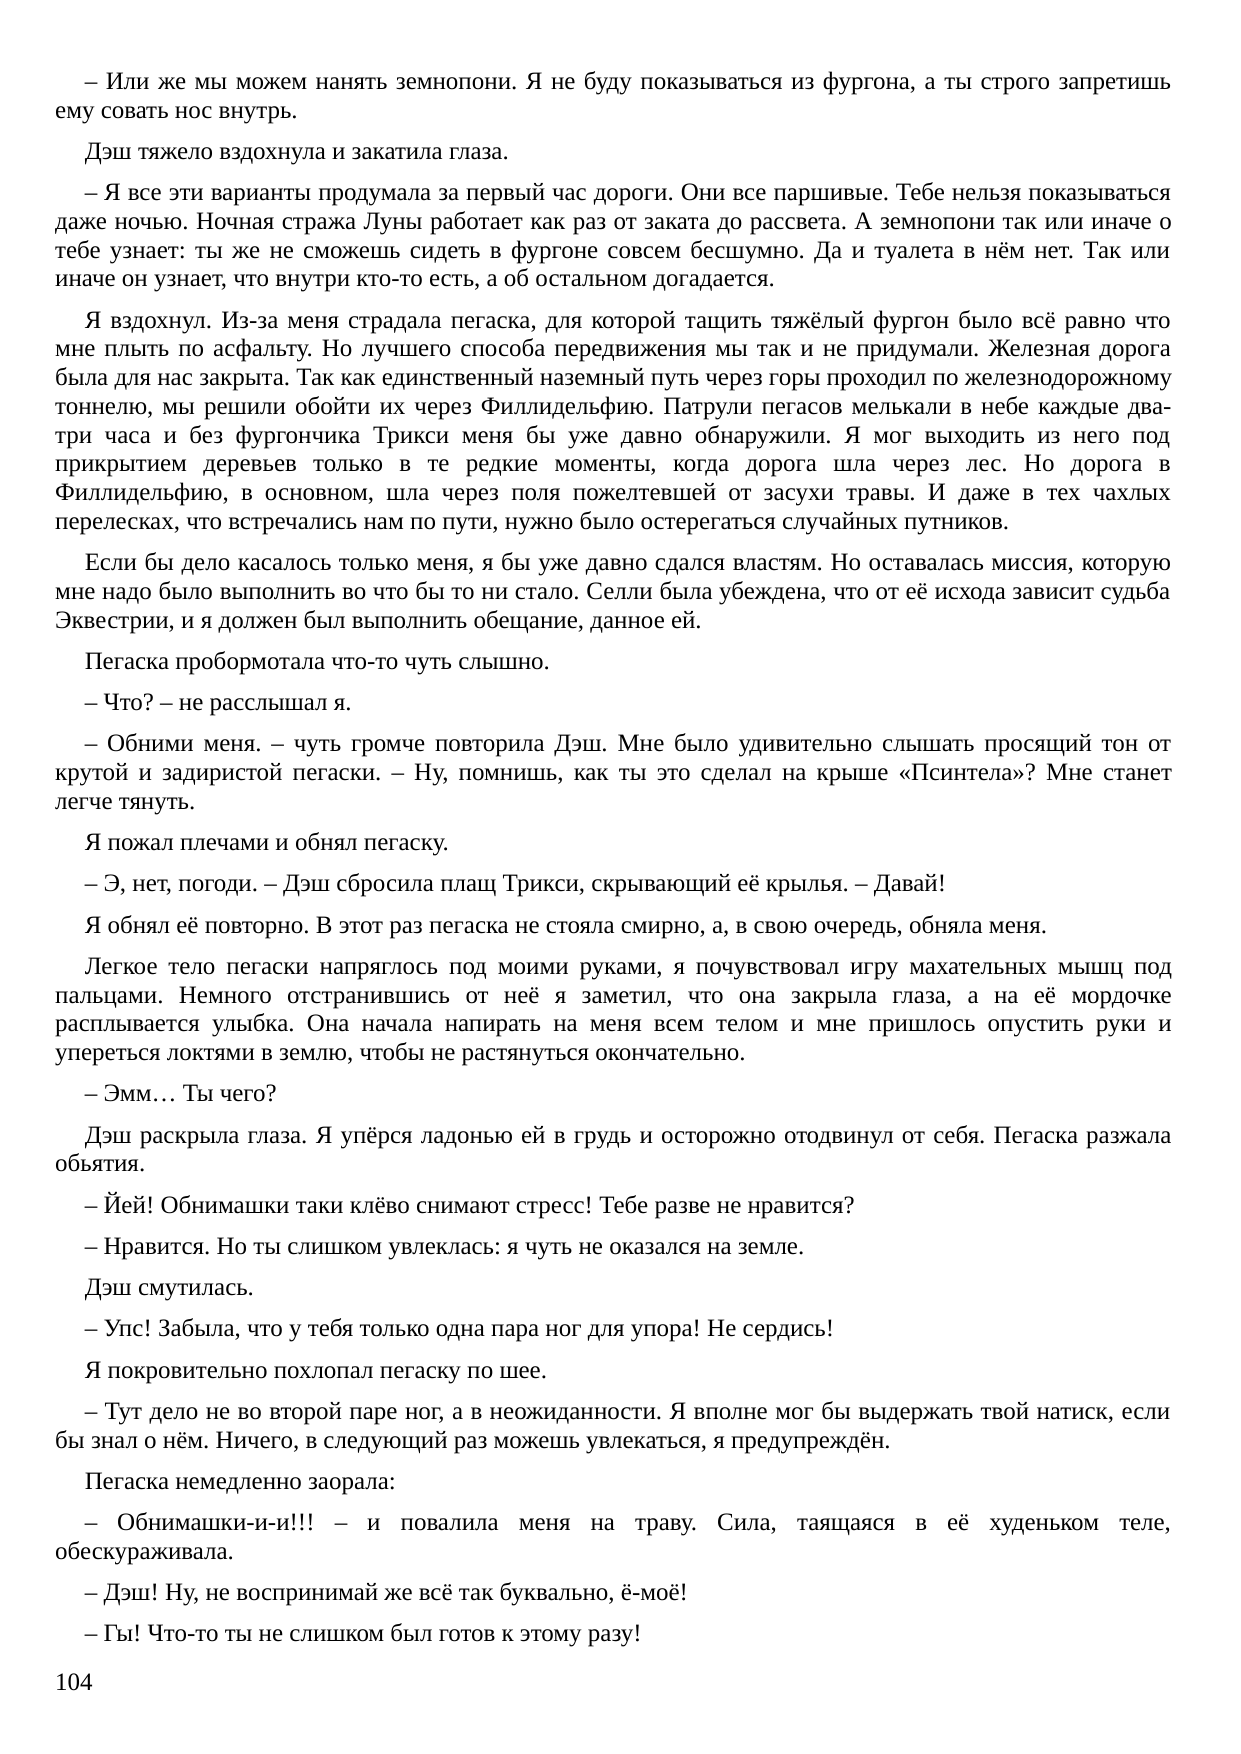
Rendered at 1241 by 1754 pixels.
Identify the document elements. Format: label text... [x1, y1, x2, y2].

text – Обними меня. – чуть громче повторила Дэш. Мне было удивительно слышать просящий тон от крутой и задиристой пегаски. – Ну, помнишь, как ты это сделал на крыше «Псинтела»? Мне станет легче тянуть. [55, 728, 1173, 815]
text Я обнял её повторно. В этот раз пегаска не стояла смирно, а, в свою очередь, обняла меня. [55, 910, 1173, 938]
text – Нравится. Но ты слишком увлеклась: я чуть не оказался на земле. [55, 1231, 1173, 1260]
text – Что? – не расслышал я. [55, 687, 1173, 716]
text – Упс! Забыла, что у тебя только одна пара ног для упора! Не сердись! [55, 1313, 1173, 1342]
text – Я все эти варианты продумала за первый час дороги. Они все паршивые. Тебе нельзя показываться даже ночью. Ночная стража Луны работает как раз от заката до рассвета. А земнопони так или иначе о тебе узнает: ты же не сможешь сидеть в фургоне совсем бесшумно. Да и туалета в нём нет. Так или иначе он узнает, что внутри кто-то есть, а об остальном догадается. [55, 177, 1173, 292]
text Легкое тело пегаски напряглось под моими руками, я почувствовал игру махательных мышц под пальцами. Немного отстранившись от неё я заметил, что она закрыла глаза, а на её мордочке расплывается улыбка. Она начала напирать на меня всем телом и мне пришлось опустить руки и упереться локтями в землю, чтобы не растянуться окончательно. [55, 951, 1173, 1066]
text – Э, нет, погоди. – Дэш сбросила плащ Трикси, скрывающий её крылья. – Давай! [55, 868, 1173, 897]
text Я пожал плечами и обнял пегаску. [55, 827, 1173, 856]
text Если бы дело касалось только меня, я бы уже давно сдался властям. Но оставалась миссия, которую мне надо было выполнить во что бы то ни стало. Селли была убеждена, что от её исхода зависит судьба Эквестрии, и я должен был выполнить обещание, данное ей. [55, 547, 1173, 633]
text Я покровительно похлопал пегаску по шее. [55, 1355, 1173, 1383]
text – Тут дело не во второй паре ног, а в неожиданности. Я вполне мог бы выдержать твой натиск, если бы знал о нём. Ничего, в следующий раз можешь увлекаться, я предупреждён. [55, 1396, 1173, 1453]
text Пегаска немедленно заорала: [55, 1466, 1173, 1495]
text Дэш смутилась. [55, 1272, 1173, 1301]
text Дэш тяжело вздохнула и закатила глаза. [55, 136, 1173, 165]
text Дэш раскрыла глаза. Я упёрся ладонью ей в грудь и осторожно отодвинул от себя. Пегаска разжала обьятия. [55, 1120, 1173, 1177]
text – Или же мы можем нанять земнопони. Я не буду показываться из фургона, а ты строго запретишь ему совать нос внутрь. [55, 66, 1173, 123]
text – Эмм… Ты чего? [55, 1078, 1173, 1107]
text – Йей! Обнимашки таки клёво снимают стресс! Тебе разве не нравится? [55, 1190, 1173, 1218]
text Я вздохнул. Из-за меня страдала пегаска, для которой тащить тяжёлый фургон было всё равно что мне плыть по асфальту. Но лучшего способа передвижения мы так и не придумали. Железная дорога была для нас закрыта. Так как единственный наземный путь через горы проходил по железнодорожному тоннелю, мы решили обойти их через Филлидельфию. Патрули пегасов мелькали в небе каждые два-три часа и без фургончика Трикси меня бы уже давно обнаружили. Я мог выходить из него под прикрытием деревьев только в те редкие моменты, когда дорога шла через лес. Но дорога в Филлидельфию, в основном, шла через поля пожелтевшей от засухи травы. И даже в тех чахлых перелесках, что встречались нам по пути, нужно было остерегаться случайных путников. [55, 305, 1173, 535]
text – Дэш! Ну, не воспринимай же всё так буквально, ё-моё! [55, 1577, 1173, 1606]
text Пегаска пробормотала что-то чуть слышно. [55, 646, 1173, 675]
text – Гы! Что-то ты не слишком был готов к этому разу! [55, 1618, 1173, 1647]
text – Обнимашки-и-и!!! – и повалила меня на траву. Сила, таящаяся в её худеньком теле, обескураживала. [55, 1507, 1173, 1565]
